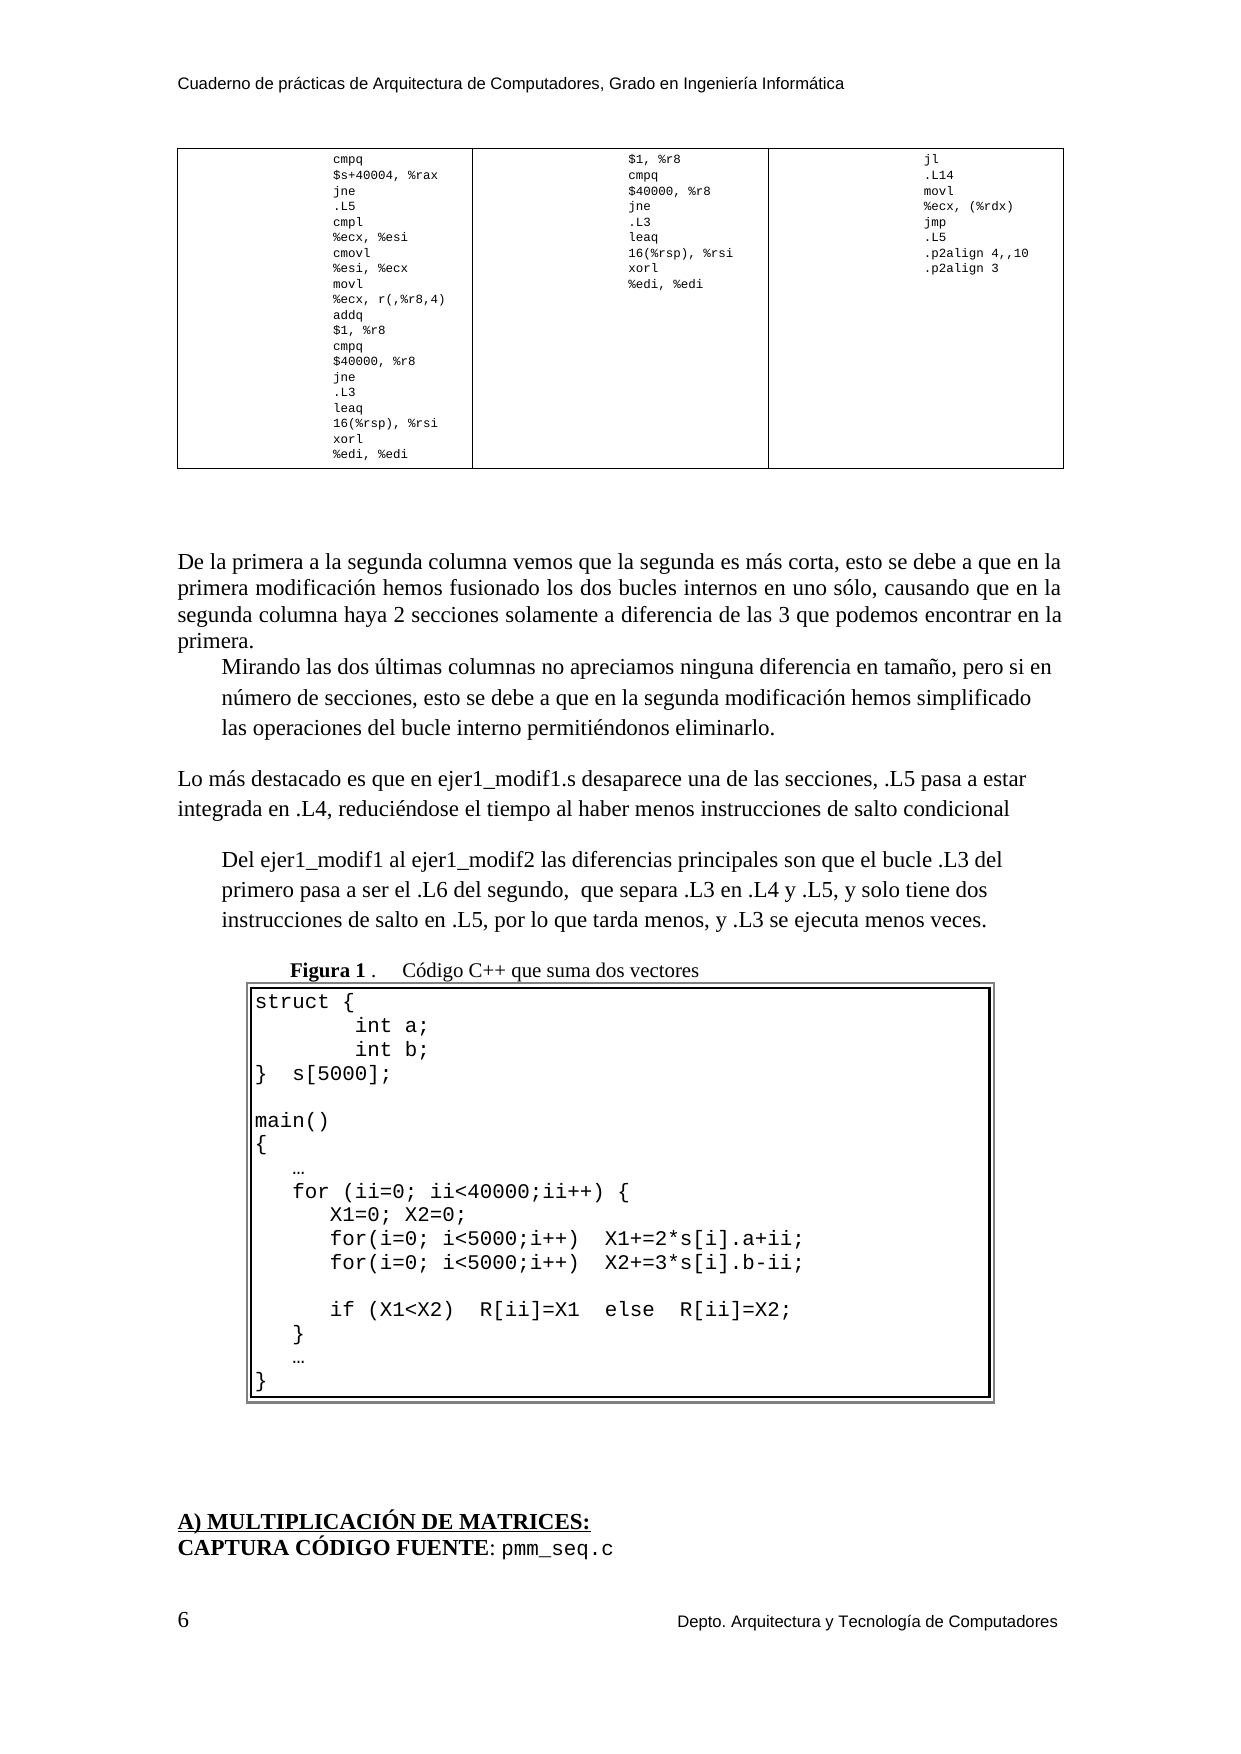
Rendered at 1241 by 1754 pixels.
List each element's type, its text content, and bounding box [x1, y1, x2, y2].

list Figura 1 . Código C++ que suma dos vectores [252, 957, 1063, 982]
table_header jl .L14 movl %ecx, (%rdx) jmp .L5 .p2align 4,,10 .p2align 3 [769, 149, 1063, 468]
text A) MULTIPLICACIÓN DE MATRICES: [177, 1508, 1063, 1534]
table_header struct { int a; int b; } s[5000]; main() { … for (ii=0; ii<40000;ii++) { X1=0; X2=0; for(i=0; i<5000;i++) X1+=2*s[i].a+ii; for(i=0; i<5000;i++) X2+=3*s[i].b-ii; if (X1<X2) R[ii]=X1 else R[ii]=X2; } … } [248, 984, 993, 1401]
list Mirando las dos últimas columnas no apreciamos ninguna diferencia en tamaño, pero si en número de secciones, esto se debe a que en la segunda modificación hemos simplificado las operaciones del bucle interno permitiéndonos eliminarlo. [221, 653, 1063, 740]
text CAPTURA CÓDIGO FUENTE: pmm_seq.c [177, 1534, 1063, 1562]
list Del ejer1_modif1 al ejer1_modif2 las diferencias principales son que el bucle .L3 del primero pasa a ser el .L6 del segundo, que separa .L3 en .L4 y .L5, y solo tiene dos instrucciones de salto en .L5, por lo que tarda menos, y .L3 se ejecuta menos veces. [221, 846, 1063, 933]
list Lo más destacado es que en ejer1_modif1.s desaparece una de las secciones, .L5 pasa a estar integrada en .L4, reduciéndose el tiempo al haber menos instrucciones de salto condicional [177, 765, 1063, 821]
table_header $1, %r8 cmpq $40000, %r8 jne .L3 leaq 16(%rsp), %rsi xorl %edi, %edi [473, 149, 768, 468]
text De la primera a la segunda columna vemos que la segunda es más corta, esto se debe a que en la primera modificación hemos fusionado los dos bucles internos en uno sólo, causando que en la segunda columna haya 2 secciones solamente a diferencia de las 3 que podemos encontrar en la primera. [177, 548, 1063, 653]
table_header cmpq $s+40004, %rax jne .L5 cmpl %ecx, %esi cmovl %esi, %ecx movl %ecx, r(,%r8,4) addq $1, %r8 cmpq $40000, %r8 jne .L3 leaq 16(%rsp), %rsi xorl %edi, %edi [178, 149, 472, 468]
